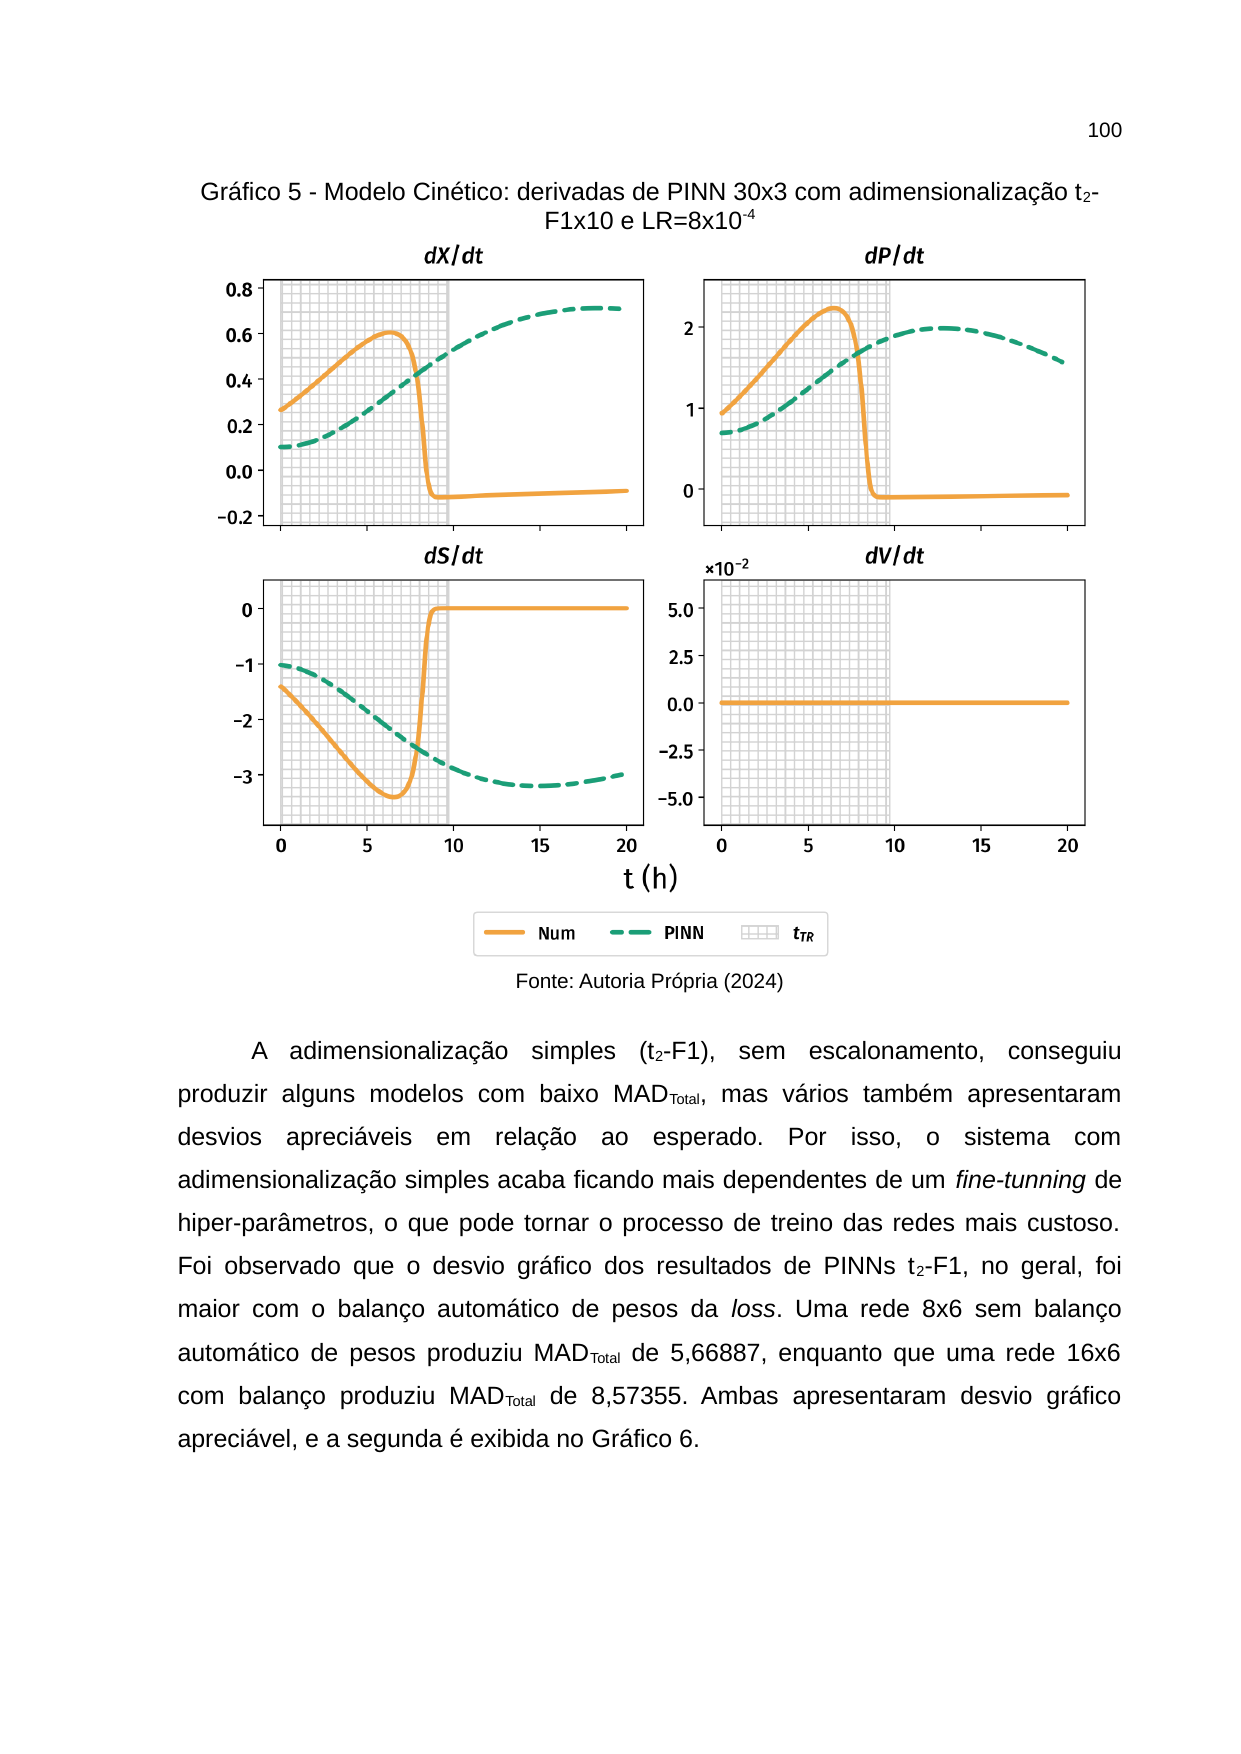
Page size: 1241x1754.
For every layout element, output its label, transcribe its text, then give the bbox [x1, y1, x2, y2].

text Fonte: Autoria Própria (2024) [177, 969, 1122, 993]
picture [177, 234, 1123, 969]
text A adimensionalização simples (t2-F1), sem escalonamento, conseguiu produzir alguns modelos com baixo MADTotal, mas vários também apresentaram desvios apreciáveis em relação ao esperado. Por isso, o sistema com adimensionalização simples acaba ficando mais dependentes de um fine-tunning de hiper-parâmetros, o que pode tornar o processo de treino das redes mais custoso. Foi observado que o desvio gráfico dos resultados de PINNs t2-F1, no geral, foi maior com o balanço automático de pesos da loss. Uma rede 8x6 sem balanço automático de pesos produziu MADTotal de 5,66887, enquanto que uma rede 16x6 com balanço produziu MADTotal de 8,57355. Ambas apresentaram desvio gráfico apreciável, e a segunda é exibida no Gráfico 6. [177, 1036, 1122, 1453]
text Gráfico 5 - Modelo Cinético: derivadas de PINN 30x3 com adimensionalização t2-F1x10 e LR=8x10-4 [177, 177, 1122, 234]
